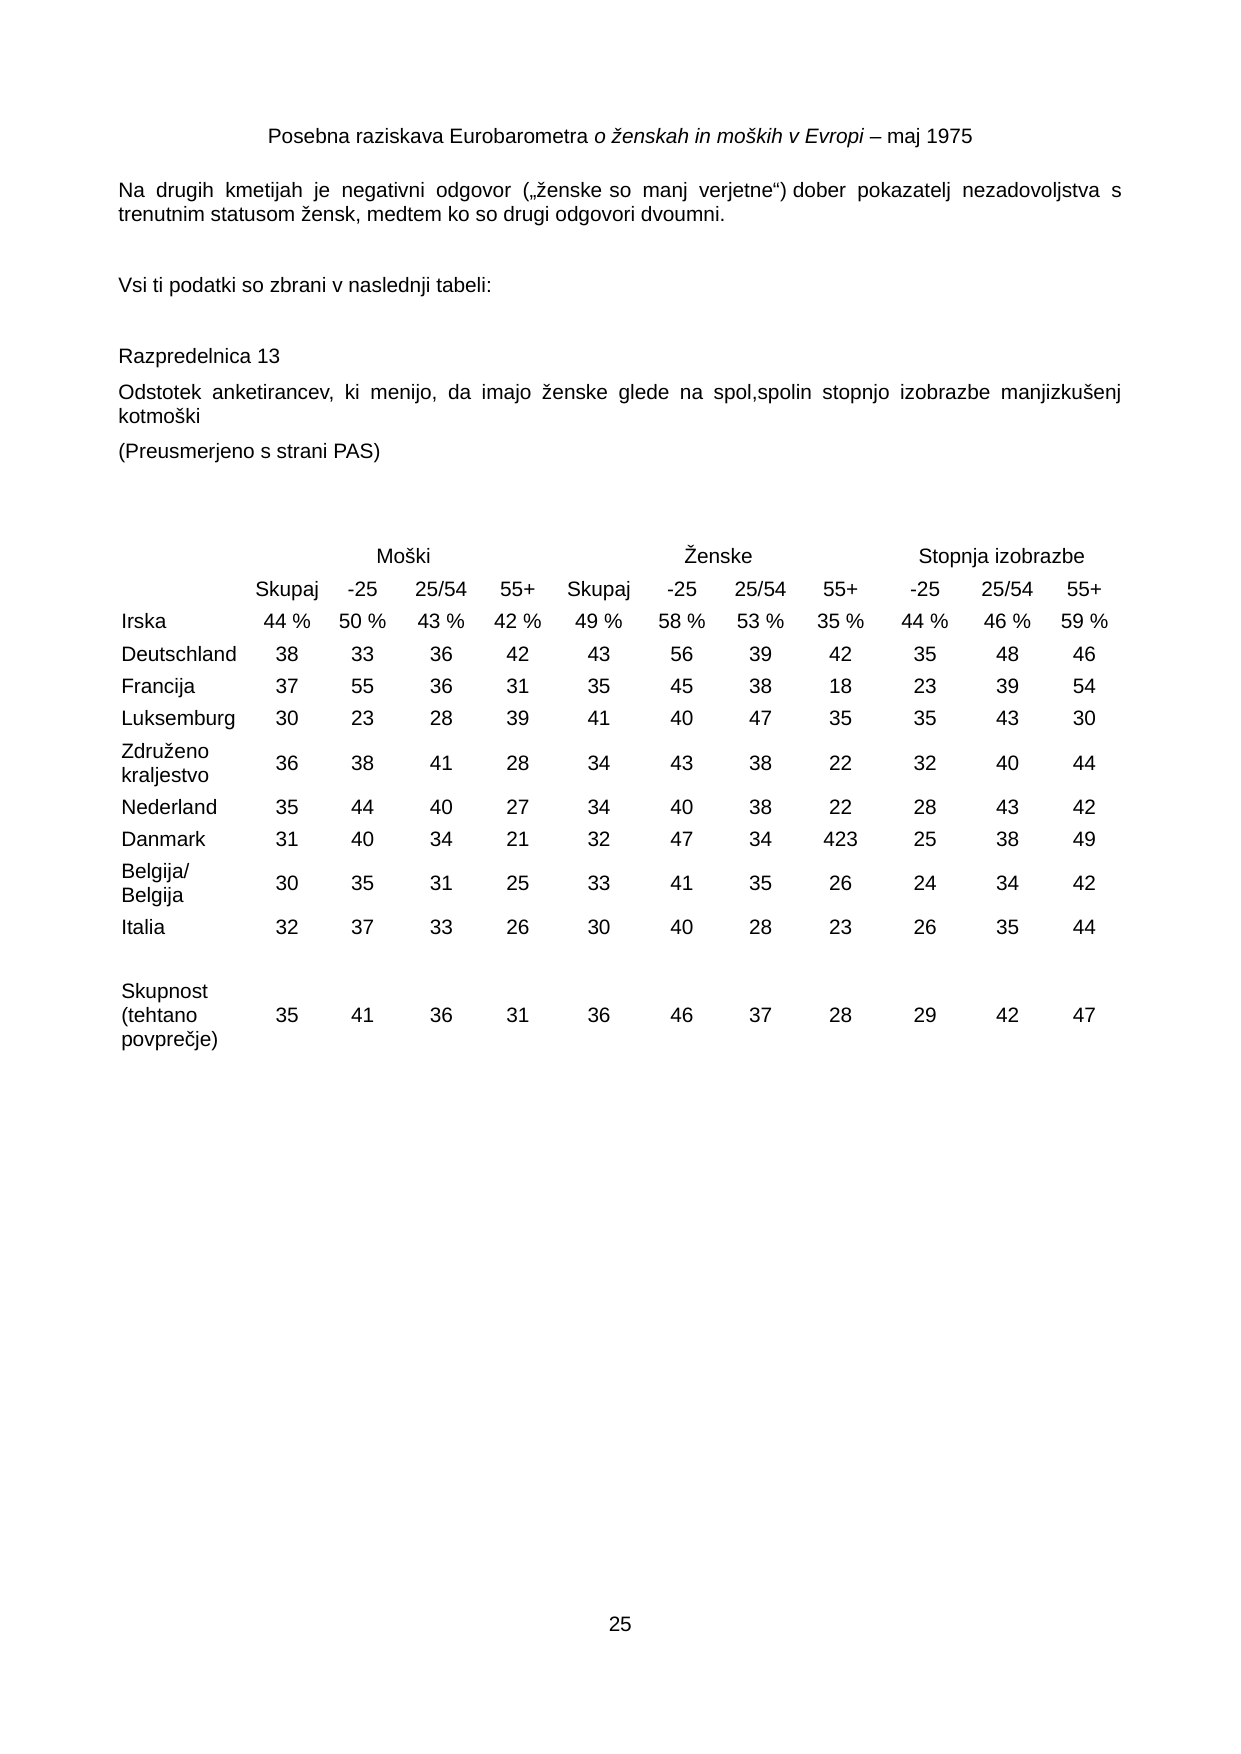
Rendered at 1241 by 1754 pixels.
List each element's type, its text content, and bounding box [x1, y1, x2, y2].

table_cell 46 [642, 976, 721, 1053]
table_cell -25 [642, 573, 721, 605]
table_cell 55+ [800, 573, 881, 605]
table_cell 35 % [800, 605, 881, 637]
table_cell 35 [881, 702, 968, 734]
table_cell 28 [881, 790, 968, 823]
table_cell [721, 943, 799, 976]
table_cell 54 [1046, 670, 1122, 702]
table_cell Združeno kraljestvo [118, 735, 251, 790]
table_cell 56 [642, 637, 721, 670]
table_cell 23 [800, 911, 881, 943]
table_cell 40 [642, 702, 721, 734]
table_cell [968, 943, 1046, 976]
table_cell 23 [881, 670, 968, 702]
table_cell 32 [555, 823, 642, 855]
table_cell 49 % [555, 605, 642, 637]
table_cell 31 [480, 670, 555, 702]
table_cell 41 [555, 702, 642, 734]
table_cell [1046, 943, 1122, 976]
table_cell 32 [251, 911, 323, 943]
table_cell 36 [555, 976, 642, 1053]
table_cell 38 [323, 735, 402, 790]
table_cell 34 [968, 855, 1046, 911]
table_cell 34 [402, 823, 480, 855]
table_cell 50 % [323, 605, 402, 637]
table_cell -25 [323, 573, 402, 605]
table_cell 35 [555, 670, 642, 702]
table_cell 38 [721, 670, 799, 702]
table_cell 47 [721, 702, 799, 734]
table_cell 58 % [642, 605, 721, 637]
table_cell 27 [480, 790, 555, 823]
table_cell 36 [402, 670, 480, 702]
table_cell 55 [323, 670, 402, 702]
table_cell 28 [480, 735, 555, 790]
table_cell 37 [323, 911, 402, 943]
table_cell 44 % [881, 605, 968, 637]
table_cell Skupaj [555, 573, 642, 605]
table_header Moški [251, 540, 555, 572]
table_cell [800, 943, 881, 976]
table_cell 39 [721, 637, 799, 670]
table_cell 22 [800, 735, 881, 790]
table_cell 38 [721, 790, 799, 823]
table_cell 45 [642, 670, 721, 702]
table_cell [881, 943, 968, 976]
table_cell 28 [721, 911, 799, 943]
table_cell 31 [480, 976, 555, 1053]
table_cell Luksemburg [118, 702, 251, 734]
table_cell 49 [1046, 823, 1122, 855]
table_cell [555, 943, 642, 976]
text Na drugih kmetijah je negativni odgovor („ženske so manj verjetne“) dober pokazatelj nezadovoljstva s trenutnim statusom žensk, medtem ko so drugi odgovori dvoumni. [118, 177, 1122, 225]
table_cell 26 [881, 911, 968, 943]
table_cell Irska [118, 605, 251, 637]
table_cell 21 [480, 823, 555, 855]
table_cell 35 [721, 855, 799, 911]
table_cell 36 [402, 976, 480, 1053]
table_cell 44 [1046, 911, 1122, 943]
table_cell 423 [800, 823, 881, 855]
table_cell Nederland [118, 790, 251, 823]
table_cell 30 [251, 702, 323, 734]
table_cell 28 [800, 976, 881, 1053]
table_cell 41 [642, 855, 721, 911]
table_cell 42 % [480, 605, 555, 637]
table_cell 47 [1046, 976, 1122, 1053]
table_cell 35 [251, 976, 323, 1053]
table_cell 33 [402, 911, 480, 943]
text Vsi ti podatki so zbrani v naslednji tabeli: [118, 273, 1122, 297]
table_cell 35 [251, 790, 323, 823]
table_header Stopnja izobrazbe [881, 540, 1122, 572]
table_cell Danmark [118, 823, 251, 855]
table_cell 36 [402, 637, 480, 670]
table_cell 28 [402, 702, 480, 734]
table_cell 41 [402, 735, 480, 790]
table_cell 53 % [721, 605, 799, 637]
table_cell 42 [968, 976, 1046, 1053]
table_cell 34 [721, 823, 799, 855]
table_cell 59 % [1046, 605, 1122, 637]
table_cell 31 [402, 855, 480, 911]
text (Preusmerjeno s strani PAS) [118, 439, 1122, 463]
table_cell 43 [968, 790, 1046, 823]
table_cell 25 [480, 855, 555, 911]
table_cell 42 [1046, 790, 1122, 823]
table_cell 29 [881, 976, 968, 1053]
table_cell 55+ [1046, 573, 1122, 605]
table_cell Skupaj [251, 573, 323, 605]
table_cell 38 [251, 637, 323, 670]
table_cell 31 [251, 823, 323, 855]
table_cell 44 [1046, 735, 1122, 790]
table_cell 30 [1046, 702, 1122, 734]
table_cell Belgija/Belgija [118, 855, 251, 911]
table_cell 26 [800, 855, 881, 911]
table_cell 44 % [251, 605, 323, 637]
table_cell Deutschland [118, 637, 251, 670]
table_cell -25 [881, 573, 968, 605]
table_cell [323, 943, 402, 976]
table_cell 30 [555, 911, 642, 943]
table_cell 55+ [480, 573, 555, 605]
table_cell 35 [968, 911, 1046, 943]
table_cell 43 [555, 637, 642, 670]
table_cell 48 [968, 637, 1046, 670]
table_cell 26 [480, 911, 555, 943]
table_cell 43 % [402, 605, 480, 637]
table_cell 35 [800, 702, 881, 734]
table_cell 35 [323, 855, 402, 911]
table_cell 47 [642, 823, 721, 855]
table_cell 25 [881, 823, 968, 855]
table_cell [402, 943, 480, 976]
table_cell 25/54 [402, 573, 480, 605]
table_header [118, 540, 251, 572]
text Odstotek anketirancev, ki menijo, da imajo ženske glede na spol,spolin stopnjo izobrazbe manjizkušenj kotmoški [118, 379, 1122, 427]
table_cell Skupnost (tehtano povprečje) [118, 976, 251, 1053]
table_cell [251, 943, 323, 976]
table_cell [118, 943, 251, 976]
table_cell 25/54 [968, 573, 1046, 605]
table_cell 22 [800, 790, 881, 823]
table_cell 36 [251, 735, 323, 790]
table_cell 42 [1046, 855, 1122, 911]
table_cell 41 [323, 976, 402, 1053]
table_cell 39 [968, 670, 1046, 702]
table_cell Francija [118, 670, 251, 702]
table_cell [642, 943, 721, 976]
table_header Ženske [555, 540, 881, 572]
table_cell Italia [118, 911, 251, 943]
table_cell 23 [323, 702, 402, 734]
table_cell 39 [480, 702, 555, 734]
table_cell 37 [721, 976, 799, 1053]
table_cell 40 [402, 790, 480, 823]
table_cell 40 [642, 911, 721, 943]
table_cell 32 [881, 735, 968, 790]
table_cell 40 [642, 790, 721, 823]
text Razpredelnica 13 [118, 344, 1122, 368]
table_cell 42 [800, 637, 881, 670]
table_cell 43 [968, 702, 1046, 734]
table_cell 37 [251, 670, 323, 702]
table_cell 18 [800, 670, 881, 702]
table_cell 38 [968, 823, 1046, 855]
table_cell 42 [480, 637, 555, 670]
table_cell 38 [721, 735, 799, 790]
table_cell 46 % [968, 605, 1046, 637]
table_cell 35 [881, 637, 968, 670]
table_cell 43 [642, 735, 721, 790]
table_cell 33 [323, 637, 402, 670]
table_cell 40 [968, 735, 1046, 790]
table_cell [480, 943, 555, 976]
table_cell 24 [881, 855, 968, 911]
table_cell 34 [555, 735, 642, 790]
table_cell [118, 573, 251, 605]
table_cell 40 [323, 823, 402, 855]
table_cell 25/54 [721, 573, 799, 605]
table_cell 30 [251, 855, 323, 911]
table_cell 44 [323, 790, 402, 823]
table_cell 33 [555, 855, 642, 911]
table_cell 34 [555, 790, 642, 823]
table_cell 46 [1046, 637, 1122, 670]
